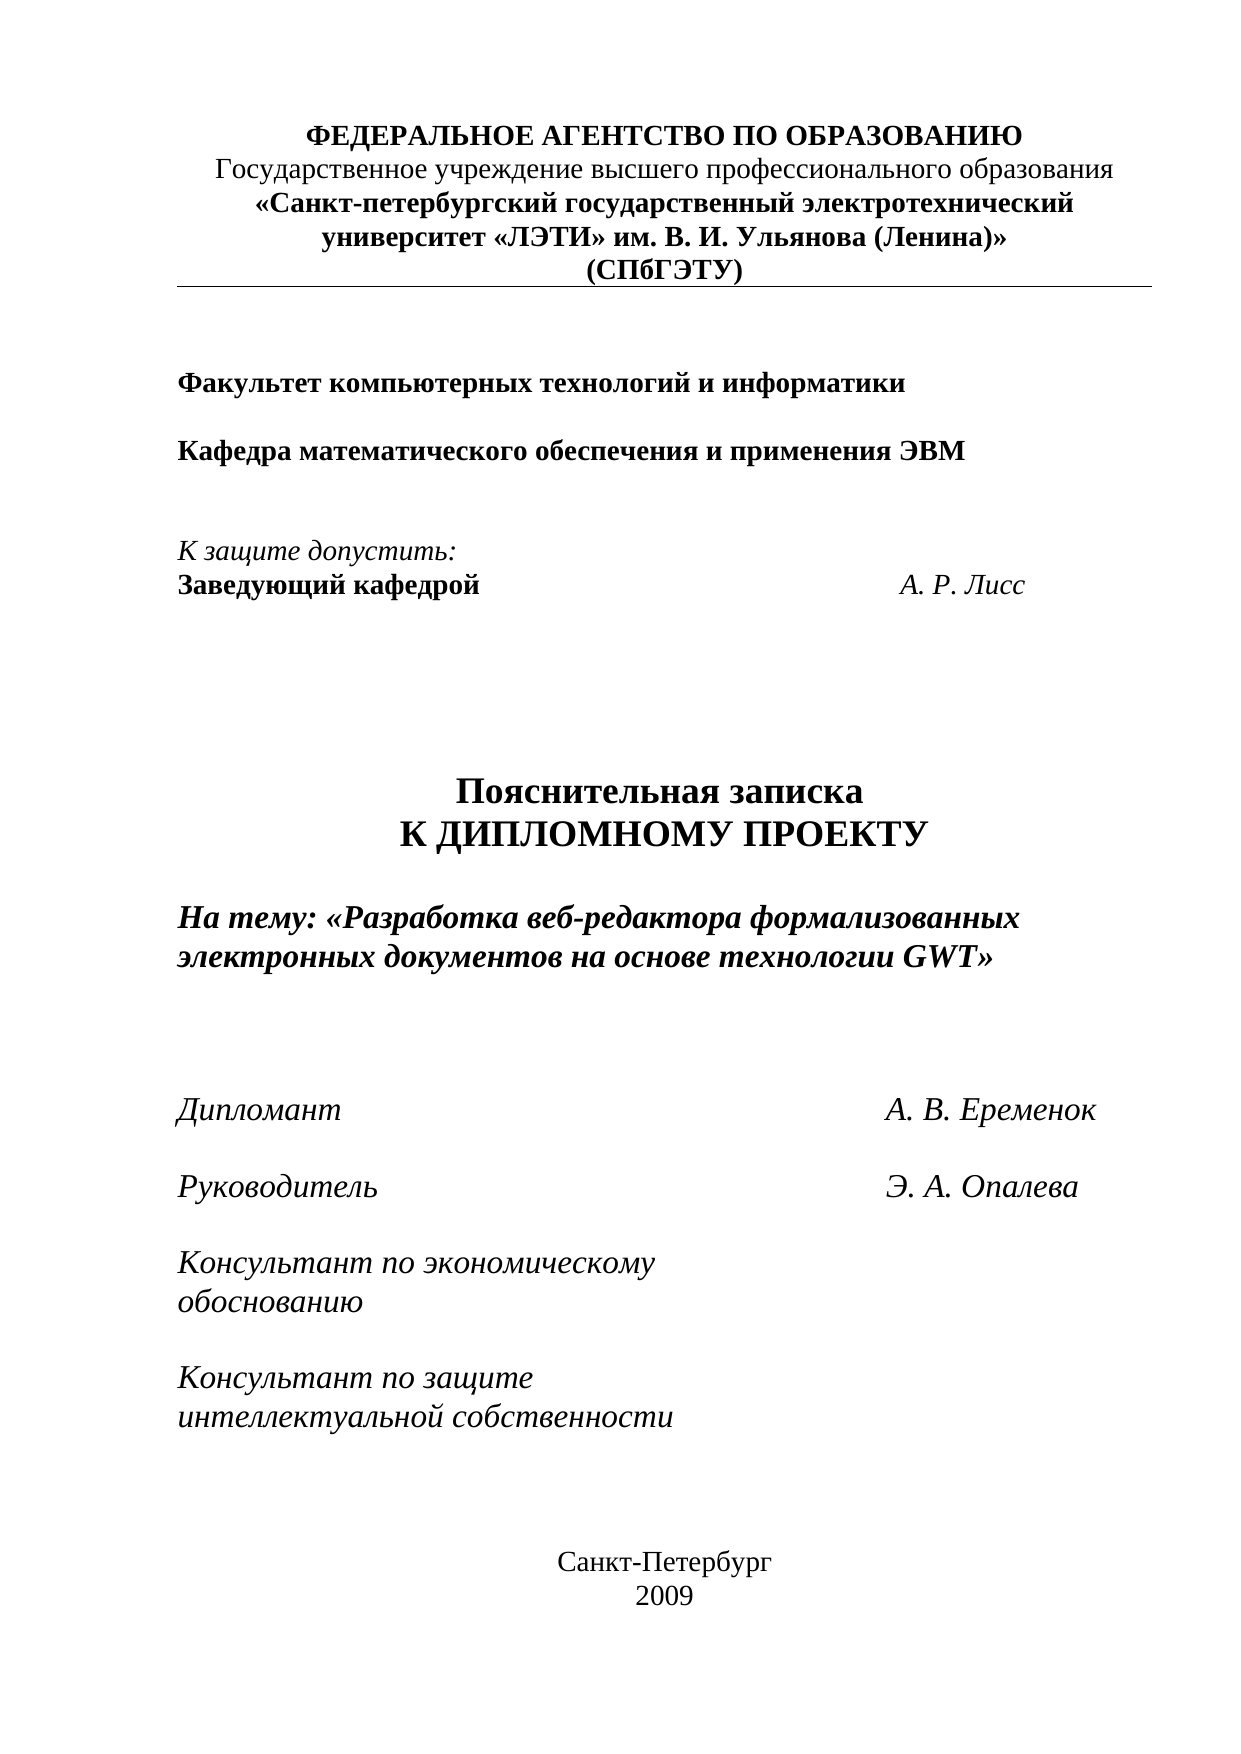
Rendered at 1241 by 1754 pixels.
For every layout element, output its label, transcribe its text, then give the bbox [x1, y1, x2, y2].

text интеллектуальной собственности [177, 1396, 1152, 1434]
text На тему: «Разработка веб-редактора формализованных электронных документов на основе технологии GWT» [177, 897, 1152, 974]
text К защите допустить: [177, 533, 1152, 567]
text Руководитель Э. А. Опалева [177, 1166, 1152, 1204]
text Консультант по экономическому [177, 1242, 1152, 1281]
text Государственное учреждение высшего профессионального образования [177, 152, 1152, 185]
text «САНКТ-ПЕТЕРБУРГСКИЙ ГОСУДАРСТВЕННЫЙ ЭЛЕКТРОТЕХНИЧЕСКИЙ УНИВЕРСИТЕТ «ЛЭТИ» им. В. И. Ульянова (Ленина)» [177, 185, 1152, 252]
text 2009 [177, 1578, 1152, 1611]
text Пояснительная записка [177, 768, 1152, 811]
text обоснованию [177, 1281, 1152, 1319]
text Факультет компьютерных технологий и информатики [177, 366, 1152, 399]
text Дипломант А. В. Еременок [177, 1089, 1152, 1127]
text Заведующий кафедрой А. Р. Лисс [177, 567, 1152, 600]
text Кафедра математического обеспечения и применения ЭВМ [177, 433, 1152, 466]
text Консультант по защите [177, 1357, 1152, 1396]
text (СПбГЭТУ) [177, 252, 1152, 286]
text К ДИПЛОМНОМУ ПРОЕКТУ [177, 811, 1152, 854]
text Санкт-Петербург [177, 1544, 1152, 1578]
text ФЕДЕРАЛЬНОЕ АГЕНТСТВО ПО ОБРАЗОВАНИЮ [177, 118, 1152, 152]
